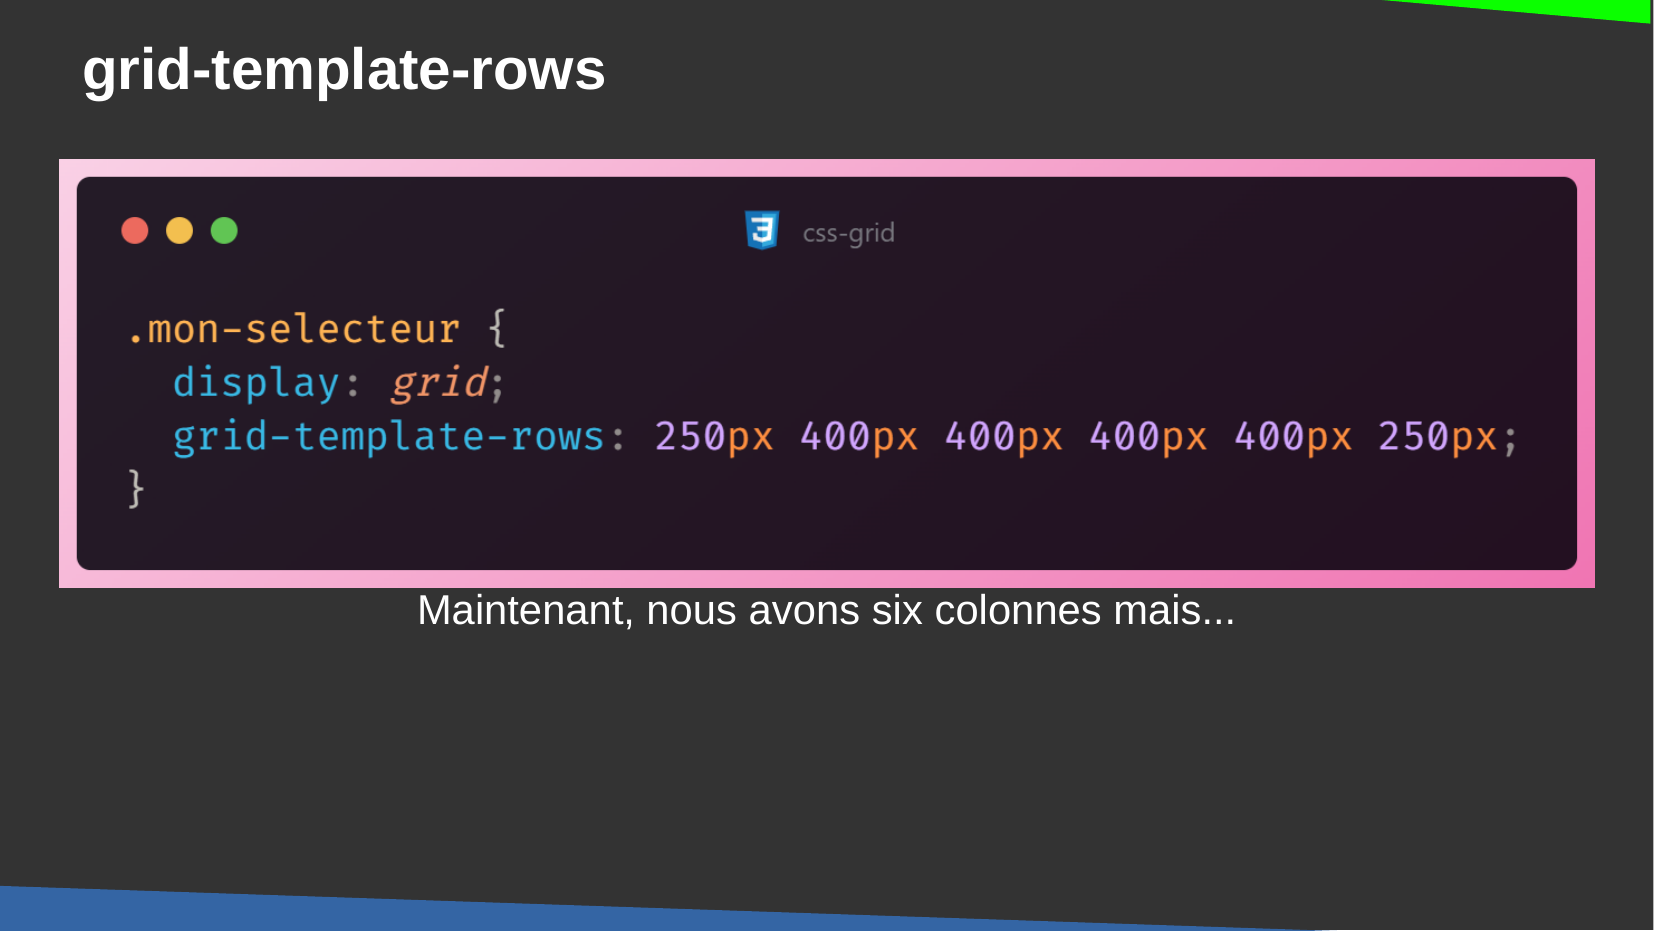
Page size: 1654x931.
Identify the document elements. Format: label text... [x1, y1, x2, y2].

text_box Maintenant, nous avons six colonnes mais... [118, 588, 1536, 679]
title grid-template-rows [82, 37, 1571, 122]
picture [59, 159, 1595, 588]
text_box [1382, 0, 1651, 24]
text_box [0, 885, 1337, 931]
